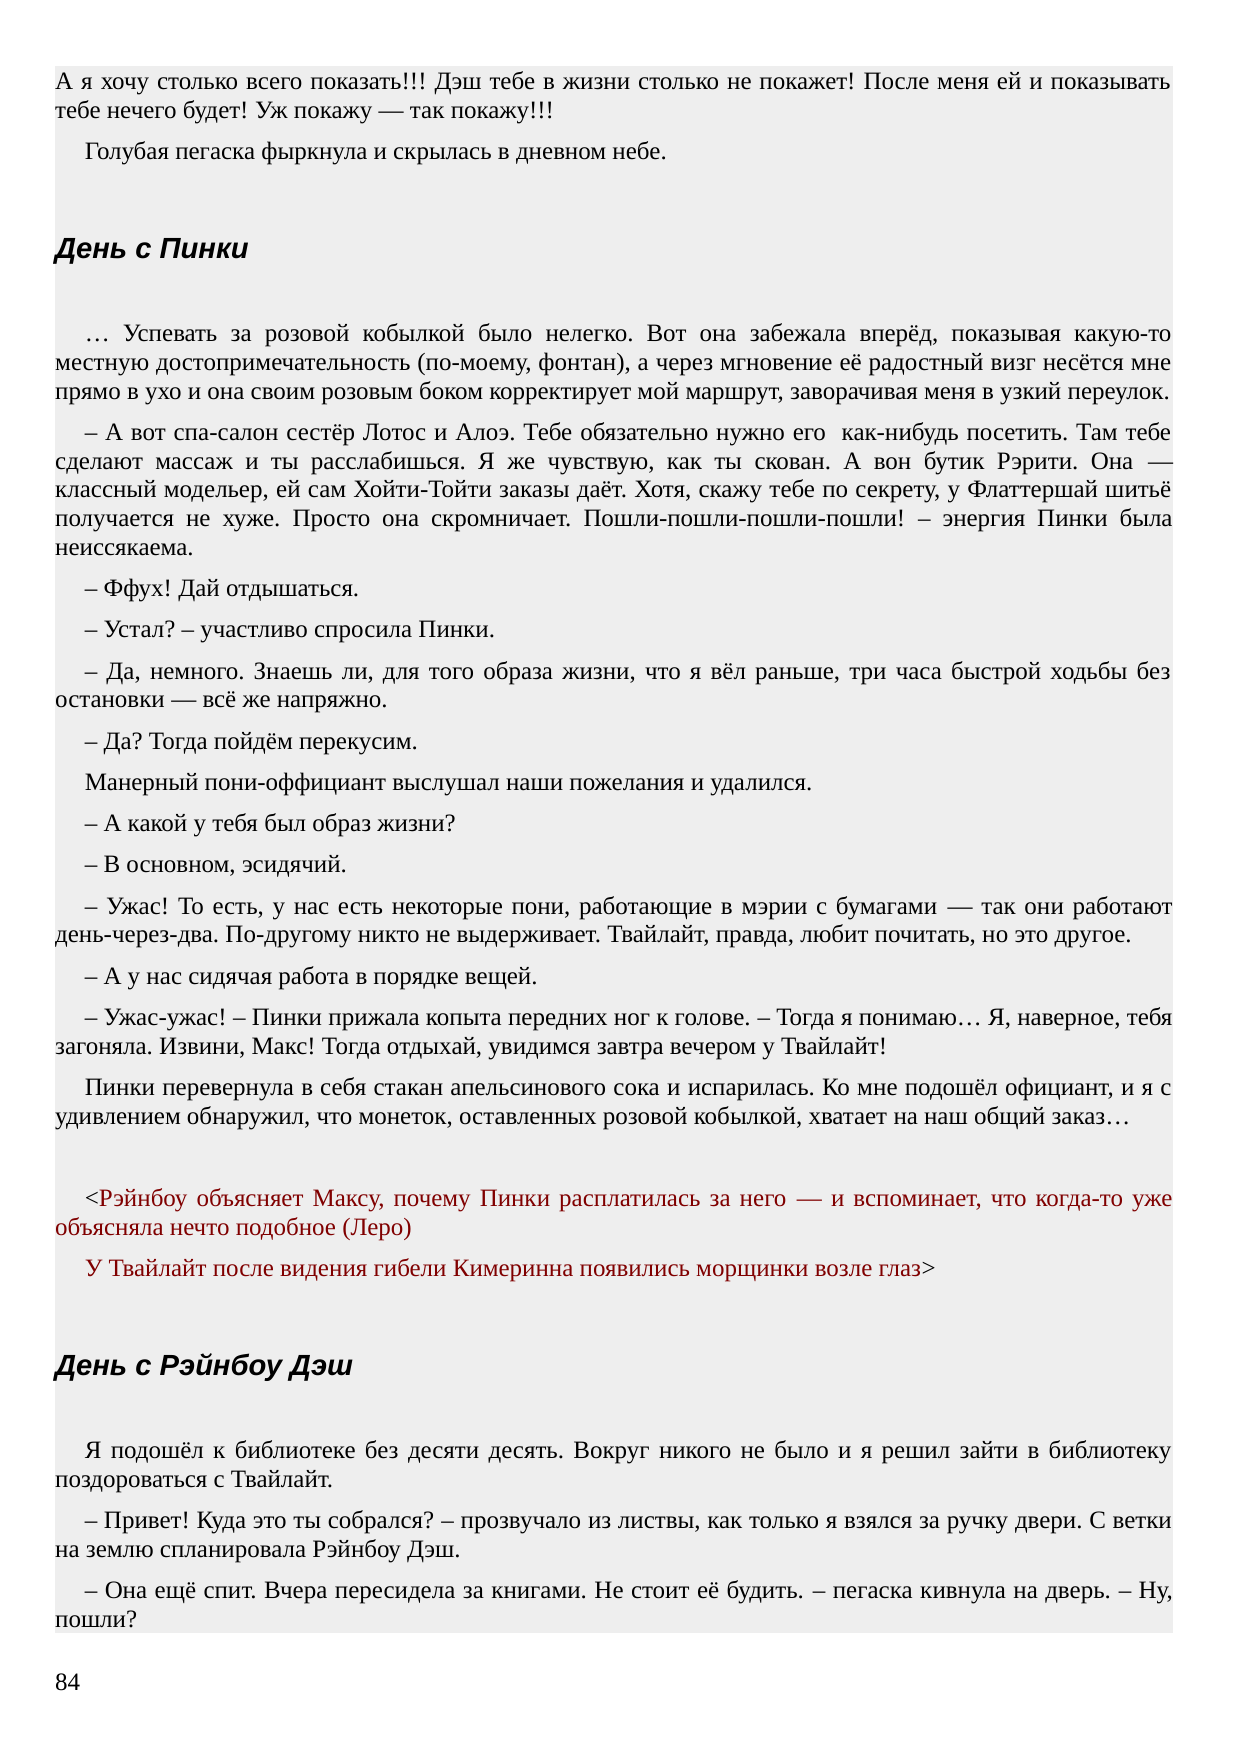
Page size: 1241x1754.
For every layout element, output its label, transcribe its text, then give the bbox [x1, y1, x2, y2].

text А я хочу столько всего показать!!! Дэш тебе в жизни столько не покажет! После меня ей и показывать тебе нечего будет! Уж покажу — так покажу!!! [55, 66, 1173, 123]
text У Твайлайт после видения гибели Кимеринна появились морщинки возле глаз> [55, 1253, 1173, 1282]
text – Ффух! Дай отдышаться. [55, 573, 1173, 602]
subtitle День с Пинки [55, 231, 1173, 264]
text – Устал? – участливо спросила Пинки. [55, 614, 1173, 643]
subtitle День с Рэйнбоу Дэш [55, 1348, 1173, 1382]
text – А у нас сидячая работа в порядке вещей. [55, 961, 1173, 989]
text Голубая пегаска фыркнула и скрылась в дневном небе. [55, 136, 1173, 165]
text – Ужас! То есть, у нас есть некоторые пони, работающие в мэрии с бумагами — так они работают день-через-два. По-другому никто не выдерживает. Твайлайт, правда, любит почитать, но это другое. [55, 891, 1173, 948]
text – А вот спа-салон сестёр Лотос и Алоэ. Тебе обязательно нужно его как-нибудь посетить. Там тебе сделают массаж и ты расслабишься. Я же чувствую, как ты скован. А вон бутик Рэрити. Она — классный модельер, ей сам Хойти-Тойти заказы даёт. Хотя, скажу тебе по секрету, у Флаттершай шитьё получается не хуже. Просто она скромничает. Пошли-пошли-пошли-пошли! – энергия Пинки была неиссякаема. [55, 417, 1173, 561]
text – Она ещё спит. Вчера пересидела за книгами. Не стоит её будить. – пегаска кивнула на дверь. – Ну, пошли? [55, 1576, 1173, 1633]
text – А какой у тебя был образ жизни? [55, 808, 1173, 837]
text – Ужас-ужас! – Пинки прижала копыта передних ног к голове. – Тогда я понимаю… Я, наверное, тебя загоняла. Извини, Макс! Тогда отдыхай, увидимся завтра вечером у Твайлайт! [55, 1002, 1173, 1059]
text <Рэйнбоу объясняет Максу, почему Пинки расплатилась за него — и вспоминает, что когда-то уже объясняла нечто подобное (Леро) [55, 1183, 1173, 1241]
text … Успевать за розовой кобылкой было нелегко. Вот она забежала вперёд, показывая какую-то местную достопримечательность (по-моему, фонтан), а через мгновение её радостный визг несётся мне прямо в ухо и она своим розовым боком корректирует мой маршрут, заворачивая меня в узкий переулок. [55, 318, 1173, 404]
text – Да? Тогда пойдём перекусим. [55, 726, 1173, 754]
text Я подошёл к библиотеке без десяти десять. Вокруг никого не было и я решил зайти в библиотеку поздороваться с Твайлайт. [55, 1436, 1173, 1493]
text Манерный пони-оффициант выслушал наши пожелания и удалился. [55, 767, 1173, 796]
text – Привет! Куда это ты собрался? – прозвучало из листвы, как только я взялся за ручку двери. С ветки на землю спланировала Рэйнбоу Дэш. [55, 1506, 1173, 1563]
text – Да, немного. Знаешь ли, для того образа жизни, что я вёл раньше, три часа быстрой ходьбы без остановки — всё же напряжно. [55, 656, 1173, 713]
text Пинки перевернула в себя стакан апельсинового сока и испарилась. Ко мне подошёл официант, и я с удивлением обнаружил, что монеток, оставленных розовой кобылкой, хватает на наш общий заказ… [55, 1072, 1173, 1129]
text – В основном, эсидячий. [55, 849, 1173, 878]
